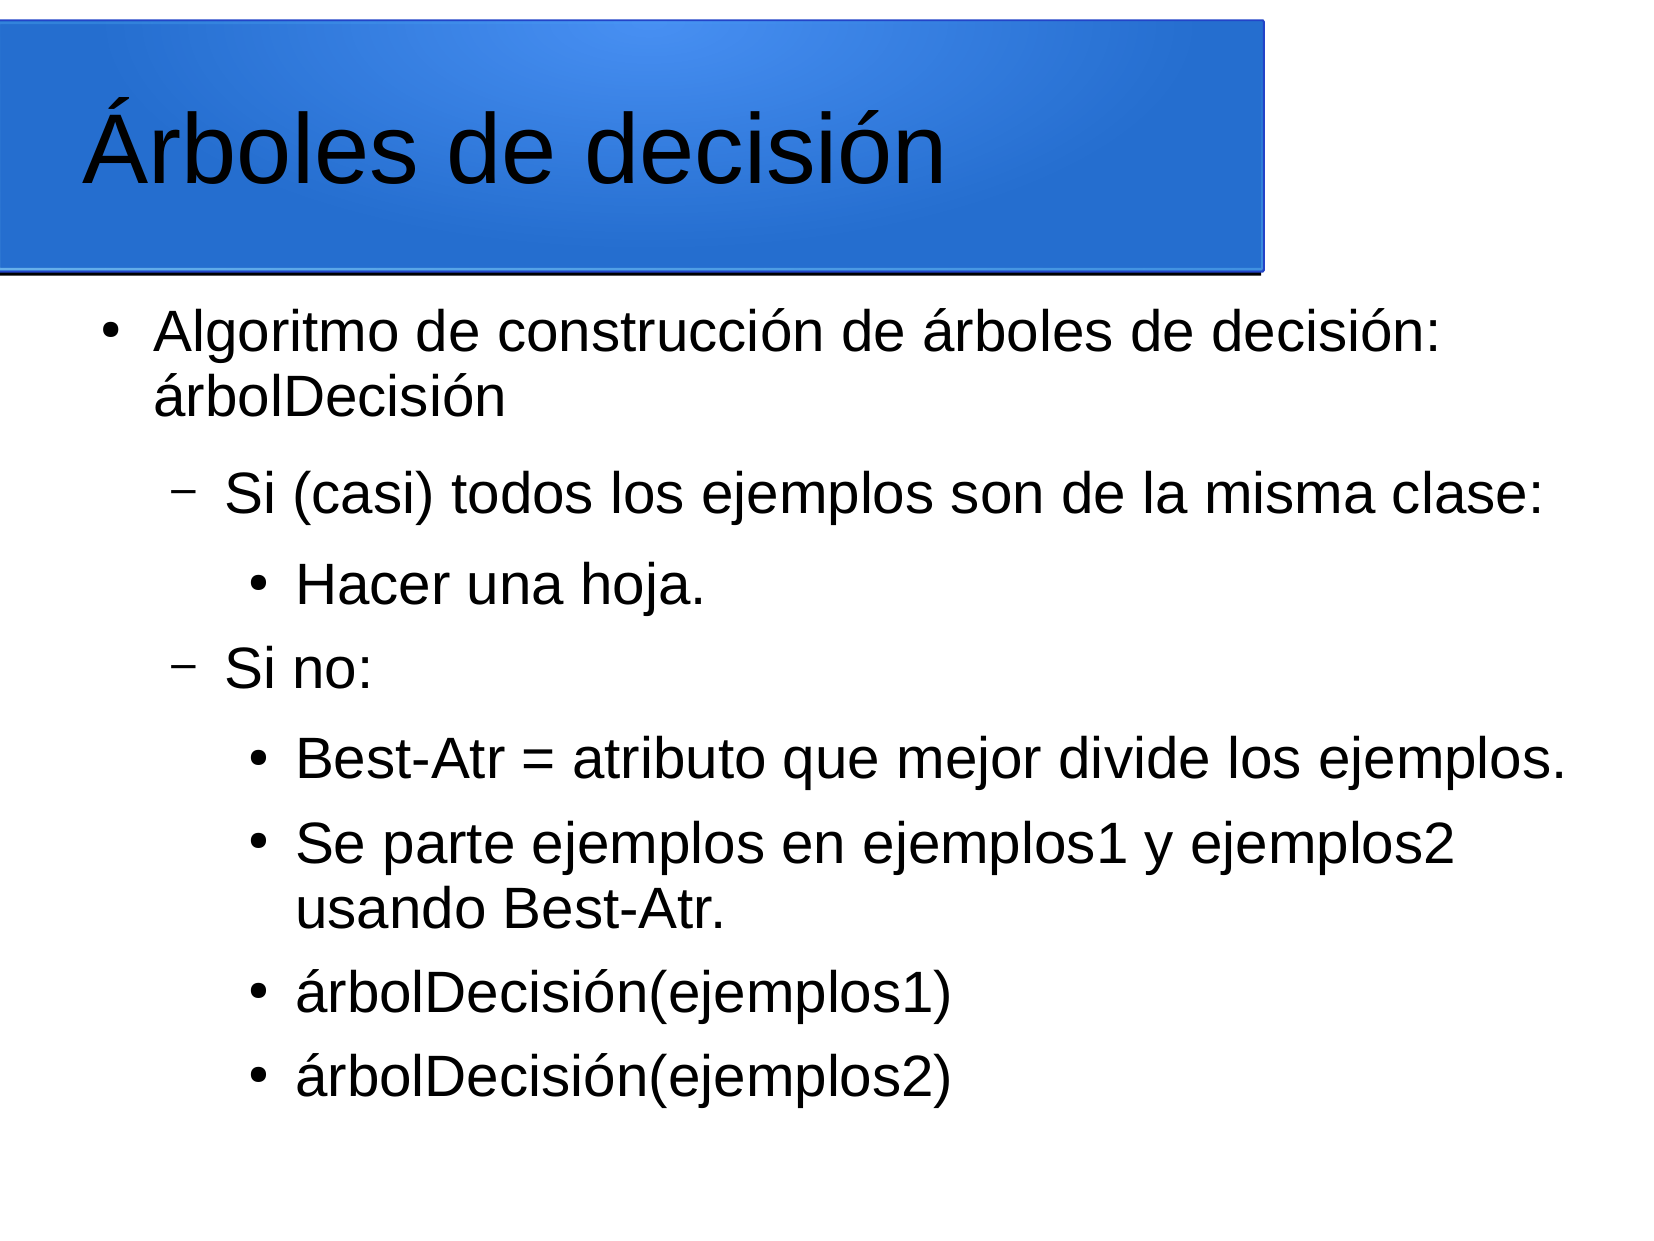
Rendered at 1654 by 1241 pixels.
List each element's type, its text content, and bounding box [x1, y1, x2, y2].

list Algoritmo de construcción de árboles de decisión: árbolDecisión Si (casi) todos los ejemplos son de la misma clase: Hacer una hoja. Si no: Best-Atr = atributo que mejor divide los ejemplos. Se parte ejemplos en ejemplos1 y ejemplos2 usando Best-Atr. árbolDecisión(ejemplos1) árbolDecisión(ejemplos2) [82, 299, 1571, 1019]
title Árboles de decisión [82, 47, 1235, 252]
